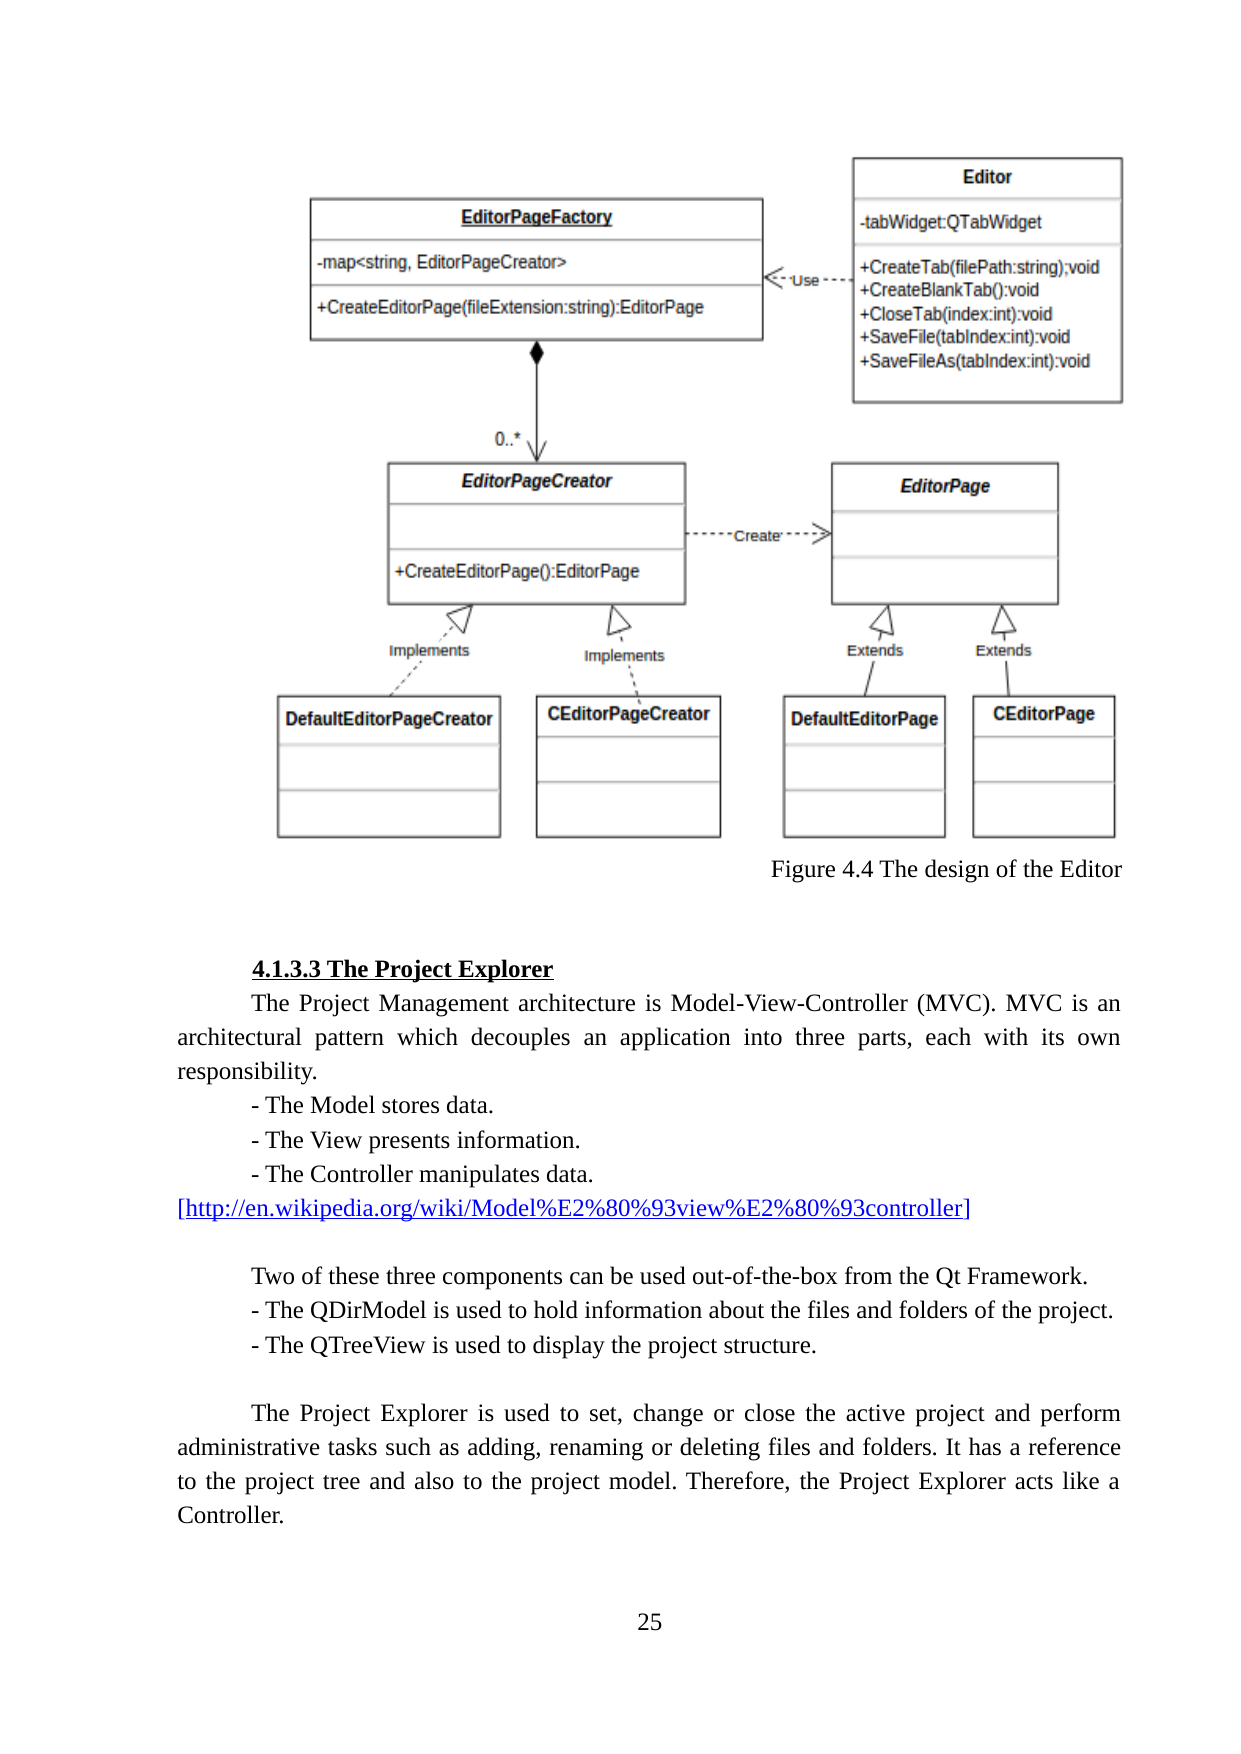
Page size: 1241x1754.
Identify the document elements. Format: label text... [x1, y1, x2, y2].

text Figure 4.4 The design of the Editor [177, 118, 1122, 883]
text - The Model stores data. [177, 1091, 1122, 1119]
text The Project Explorer is used to set, change or close the active project and perform administrative tasks such as adding, renaming or deleting files and folders. It has a reference to the project tree and also to the project model. Therefore, the Project Explorer acts like a Controller. [177, 1398, 1122, 1529]
text - The View presents information. [177, 1125, 1122, 1153]
text - The QTreeView is used to display the project structure. [177, 1330, 1122, 1358]
subtitle 4.1.3.3 The Project Explorer [177, 954, 1122, 983]
text [http://en.wikipedia.org/wiki/Model%E2%80%93view%E2%80%93controller] [177, 1193, 1122, 1222]
text Two of these three components can be used out-of-the-box from the Qt Framework. [177, 1261, 1122, 1290]
picture [263, 142, 1136, 849]
text - The QDirModel is used to hold information about the files and folders of the project. [177, 1296, 1122, 1324]
text - The Controller manipulates data. [177, 1159, 1122, 1188]
text The Project Management architecture is Model-View-Controller (MVC). MVC is an architectural pattern which decouples an application into three parts, each with its own responsibility. [177, 988, 1122, 1085]
